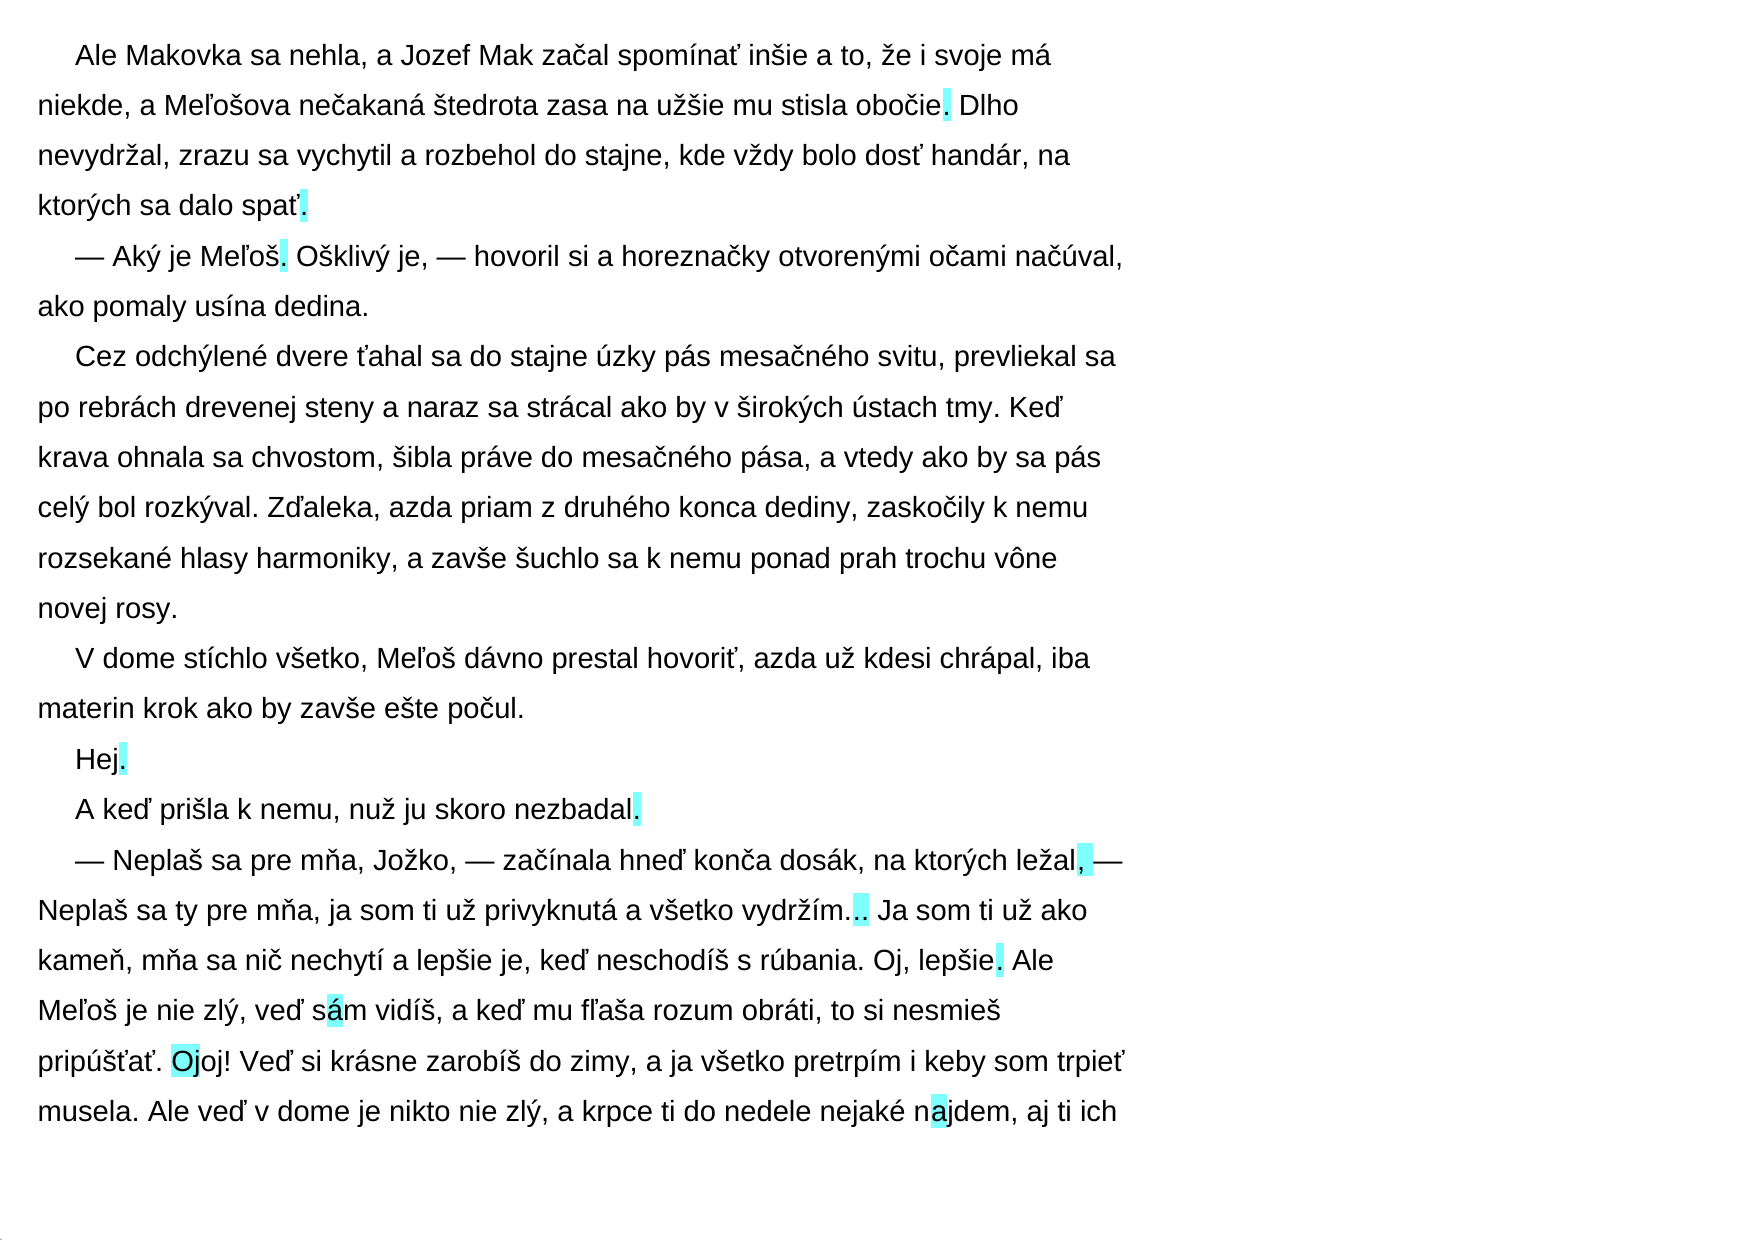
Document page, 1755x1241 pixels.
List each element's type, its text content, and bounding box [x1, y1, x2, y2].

text Ale Makovka sa nehla, a Jozef Mak začal spomínať inšie a to, že i svoje má niekde, a Meľošova nečakaná štedrota zasa na užšie mu stisla obočie. Dlho nevydržal, zrazu sa vychytil a rozbehol do stajne, kde vždy bolo dosť handár, na ktorých sa dalo spať. [37, 37, 1130, 222]
text — Neplaš sa pre mňa, Jožko, — začínala hneď konča dosák, na ktorých ležal, — Neplaš sa ty pre mňa, ja som ti už privyknutá a všetko vydržím... Ja som ti už ako kameň, mňa sa nič nechytí a lepšie je, keď neschodíš s rúbania. Oj, lepšie. Ale Meľoš je nie zlý, veď sám vidíš, a keď mu fľaša rozum obráti, to si nesmieš pripúšťať. Ojoj! Veď si krásne zarobíš do zimy, a ja všetko pretrpím i keby som trpieť musela. Ale veď v dome je nikto nie zlý, a krpce ti do nedele nejaké najdem, aj ti ich [37, 842, 1130, 1128]
text — Aký je Meľoš. Ošklivý je, — hovoril si a horeznačky otvorenými očami načúval, ako pomaly usína dedina. [37, 239, 1130, 323]
text A keď prišla k nemu, nuž ju skoro nezbadal. [37, 792, 1130, 826]
text V dome stíchlo všetko, Meľoš dávno prestal hovoriť, azda už kdesi chrápal, iba materin krok ako by zavše ešte počul. [37, 641, 1130, 725]
text Hej. [37, 742, 1130, 775]
text Cez odchýlené dvere ťahal sa do stajne úzky pás mesačného svitu, prevliekal sa po rebrách drevenej steny a naraz sa strácal ako by v širokých ústach tmy. Keď krava ohnala sa chvostom, šibla práve do mesačného pása, a vtedy ako by sa pás celý bol rozkýval. Zďaleka, azda priam z druhého konca dediny, zaskočily k nemu rozsekané hlasy harmoniky, a zavše šuchlo sa k nemu ponad prah trochu vône novej rosy. [37, 339, 1130, 624]
